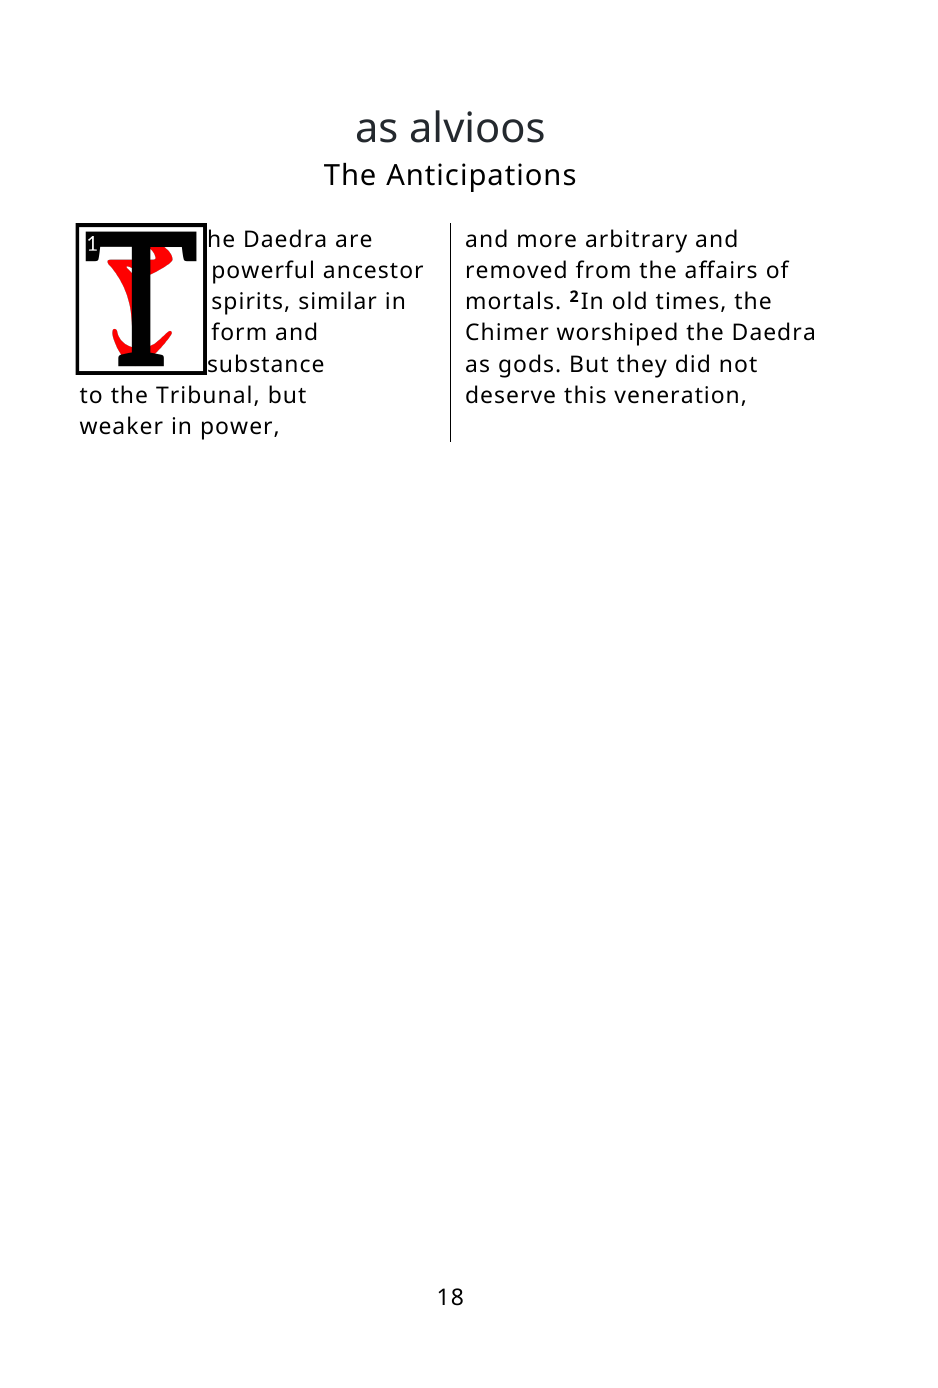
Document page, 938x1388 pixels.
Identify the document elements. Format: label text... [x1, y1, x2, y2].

text and more arbitrary and removed from the affairs of mortals. 2In old times, the Chimer worshiped the Daedra as gods. But they did not deserve this veneration, [465, 223, 825, 410]
text The Anticipations [75, 154, 825, 194]
text form and substance [75, 316, 435, 379]
text powerful ancestor [207, 254, 435, 285]
text to the Tribunal, but [75, 379, 435, 410]
picture [75, 223, 207, 375]
text he Daedra are [207, 223, 435, 254]
subtitle as alvioos [75, 98, 825, 154]
text spirits, similar in [207, 285, 435, 316]
text weaker in power, [75, 410, 435, 441]
